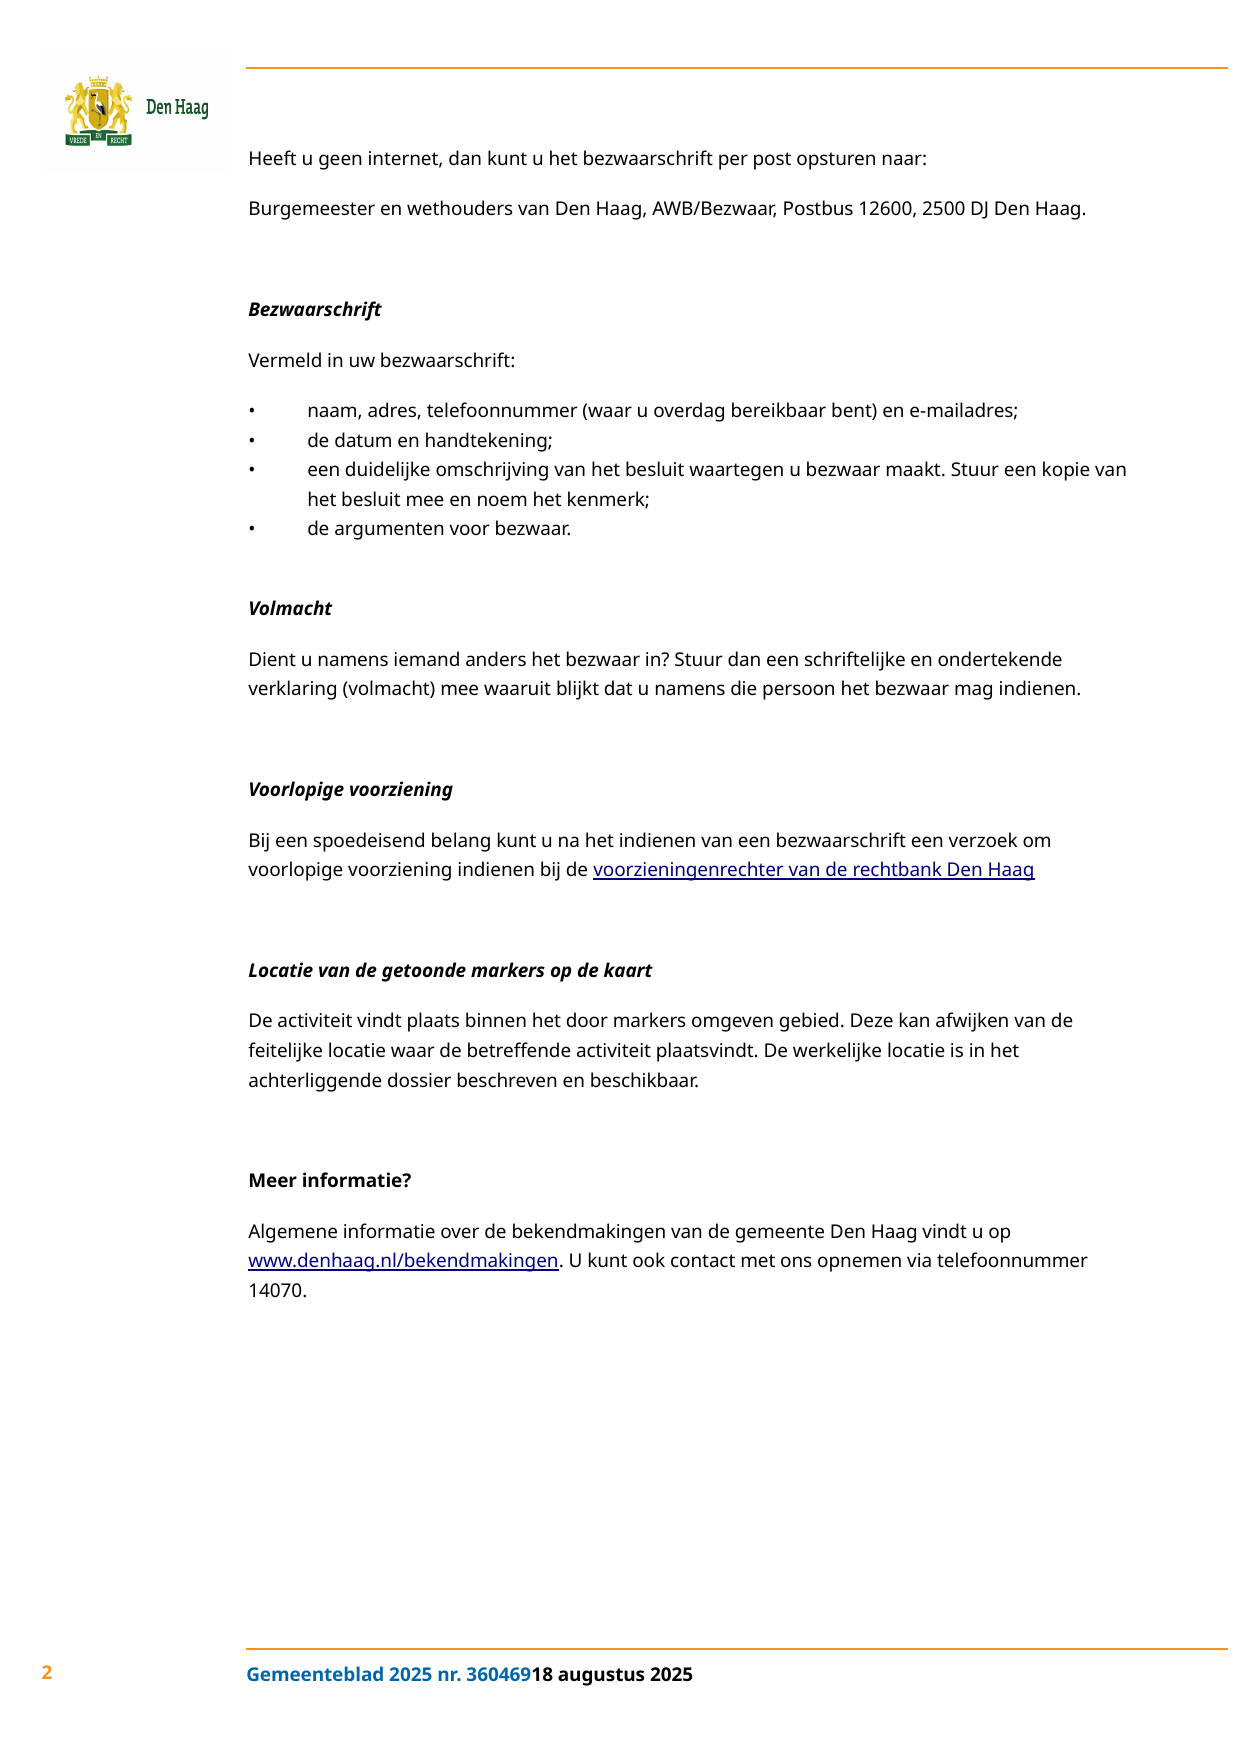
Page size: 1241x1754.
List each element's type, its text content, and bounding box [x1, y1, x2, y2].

text Locatie van de getoonde markers op de kaart [248, 957, 1152, 983]
list de datum en handtekening; [248, 427, 1152, 453]
list naam, adres, telefoonnummer (waar u overdag bereikbaar bent) en e-mailadres; [248, 397, 1152, 423]
text De activiteit vindt plaats binnen het door markers omgeven gebied. Deze kan afwijken van de feitelijke locatie waar de betreffende activiteit plaatsvindt. De werkelijke locatie is in het achterliggende dossier beschreven en beschikbaar. [248, 1008, 1152, 1093]
text Volmacht [248, 596, 1152, 621]
text Meer informatie? [248, 1168, 1152, 1193]
text Heeft u geen internet, dan kunt u het bezwaarschrift per post opsturen naar: [248, 145, 1152, 171]
text Bij een spoedeisend belang kunt u na het indienen van een bezwaarschrift een verzoek om voorlopige voorziening indienen bij de voorzieningenrechter van de rechtbank Den Haag [248, 827, 1152, 882]
text Vermeld in uw bezwaarschrift: [248, 347, 1152, 373]
picture [41, 47, 231, 172]
text Voorlopige voorziening [248, 776, 1152, 802]
text Algemene informatie over de bekendmakingen van de gemeente Den Haag vindt u op www.denhaag.nl/bekendmakingen. U kunt ook contact met ons opnemen via telefoonnummer 14070. [248, 1218, 1152, 1303]
text Dient u namens iemand anders het bezwaar in? Stuur dan een schriftelijke en ondertekende verklaring (volmacht) mee waaruit blijkt dat u namens die persoon het bezwaar mag indienen. [248, 646, 1152, 701]
list de argumenten voor bezwaar. [248, 516, 1152, 541]
text Burgemeester en wethouders van Den Haag, AWB/Bezwaar, Postbus 12600, 2500 DJ Den Haag. [248, 196, 1152, 221]
text Bezwaarschrift [248, 296, 1152, 322]
list een duidelijke omschrijving van het besluit waartegen u bezwaar maakt. Stuur een kopie van het besluit mee en noem het kenmerk; [248, 456, 1152, 512]
